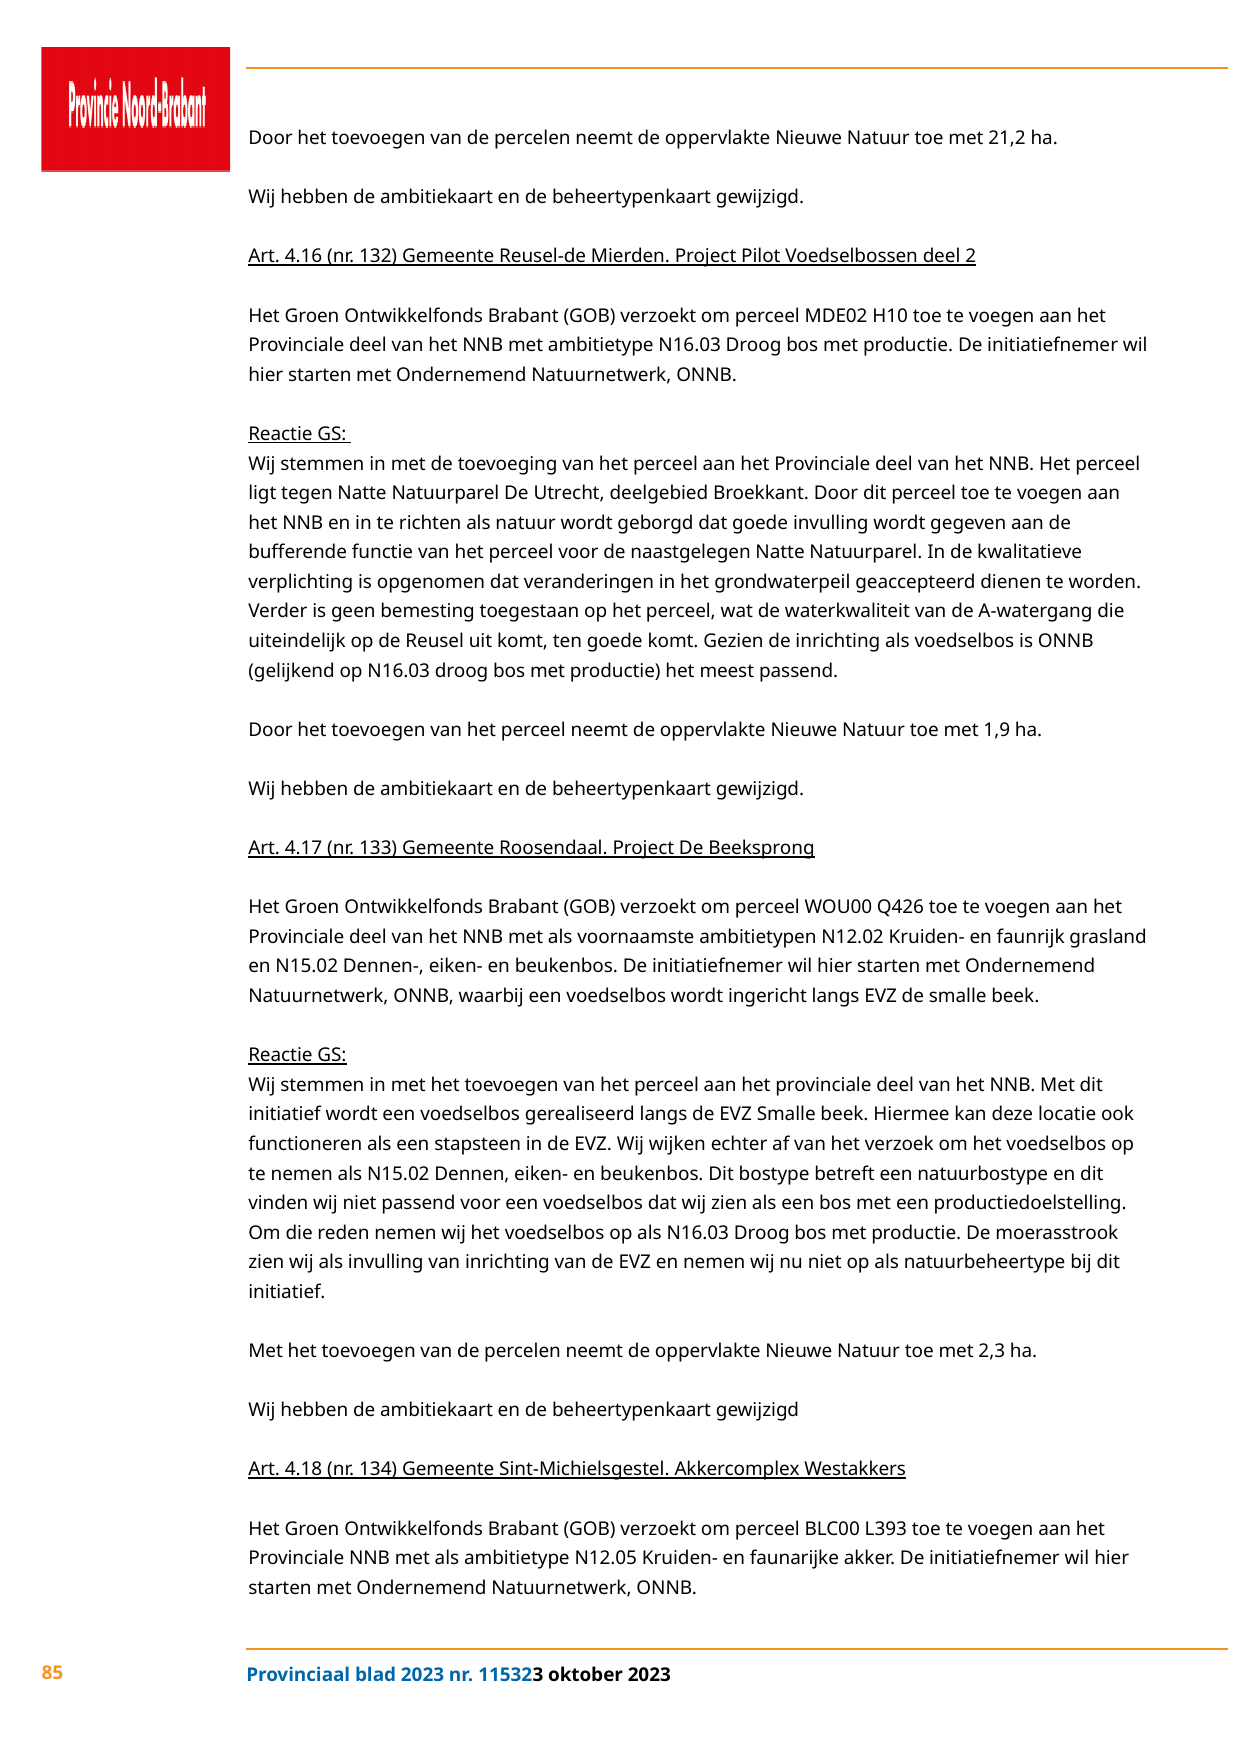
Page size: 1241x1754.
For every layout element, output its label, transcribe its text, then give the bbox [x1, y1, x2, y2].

text Het Groen Ontwikkelfonds Brabant (GOB) verzoekt om perceel BLC00 L393 toe te voegen aan het Provinciale NNB met als ambitietype N12.05 Kruiden- en faunarijke akker. De initiatiefnemer wil hier starten met Ondernemend Natuurnetwerk, ONNB. [248, 1515, 1152, 1600]
text Wij hebben de ambitiekaart en de beheertypenkaart gewijzigd. [248, 183, 1152, 209]
text Het Groen Ontwikkelfonds Brabant (GOB) verzoekt om perceel MDE02 H10 toe te voegen aan het Provinciale deel van het NNB met ambitietype N16.03 Droog bos met productie. De initiatiefnemer wil hier starten met Ondernemend Natuurnetwerk, ONNB. [248, 302, 1152, 387]
text Reactie GS: [248, 420, 1152, 446]
text Met het toevoegen van de percelen neemt de oppervlakte Nieuwe Natuur toe met 2,3 ha. [248, 1337, 1152, 1363]
text Het Groen Ontwikkelfonds Brabant (GOB) verzoekt om perceel WOU00 Q426 toe te voegen aan het Provinciale deel van het NNB met als voornaamste ambitietypen N12.02 Kruiden- en faunrijk grasland en N15.02 Dennen-, eiken- en beukenbos. De initiatiefnemer wil hier starten met Ondernemend Natuurnetwerk, ONNB, waarbij een voedselbos wordt ingericht langs EVZ de smalle beek. [248, 893, 1152, 1008]
text Wij stemmen in met het toevoegen van het perceel aan het provinciale deel van het NNB. Met dit initiatief wordt een voedselbos gerealiseerd langs de EVZ Smalle beek. Hiermee kan deze locatie ook functioneren als een stapsteen in de EVZ. Wij wijken echter af van het verzoek om het voedselbos op te nemen als N15.02 Dennen, eiken- en beukenbos. Dit bostype betreft een natuurbostype en dit vinden wij niet passend voor een voedselbos dat wij zien als een bos met een productiedoelstelling. Om die reden nemen wij het voedselbos op als N16.03 Droog bos met productie. De moerasstrook zien wij als invulling van inrichting van de EVZ en nemen wij nu niet op als natuurbeheertype bij dit initiatief. [248, 1071, 1152, 1304]
text Wij stemmen in met de toevoeging van het perceel aan het Provinciale deel van het NNB. Het perceel ligt tegen Natte Natuurparel De Utrecht, deelgebied Broekkant. Door dit perceel toe te voegen aan het NNB en in te richten als natuur wordt geborgd dat goede invulling wordt gegeven aan de bufferende functie van het perceel voor de naastgelegen Natte Natuurparel. In de kwalitatieve verplichting is opgenomen dat veranderingen in het grondwaterpeil geaccepteerd dienen te worden. Verder is geen bemesting toegestaan op het perceel, wat de waterkwaliteit van de A-watergang die uiteindelijk op de Reusel uit komt, ten goede komt. Gezien de inrichting als voedselbos is ONNB (gelijkend op N16.03 droog bos met productie) het meest passend. [248, 450, 1152, 683]
text Reactie GS: [248, 1041, 1152, 1067]
text Art. 4.16 (nr. 132) Gemeente Reusel-de Mierden. Project Pilot Voedselbossen deel 2 [248, 243, 1152, 268]
picture [41, 47, 231, 172]
text Door het toevoegen van het perceel neemt de oppervlakte Nieuwe Natuur toe met 1,9 ha. [248, 716, 1152, 742]
text Art. 4.18 (nr. 134) Gemeente Sint-Michielsgestel. Akkercomplex Westakkers [248, 1456, 1152, 1481]
text Art. 4.17 (nr. 133) Gemeente Roosendaal. Project De Beeksprong [248, 834, 1152, 860]
text Wij hebben de ambitiekaart en de beheertypenkaart gewijzigd. [248, 775, 1152, 801]
text Door het toevoegen van de percelen neemt de oppervlakte Nieuwe Natuur toe met 21,2 ha. [248, 124, 1152, 150]
text Wij hebben de ambitiekaart en de beheertypenkaart gewijzigd [248, 1396, 1152, 1422]
